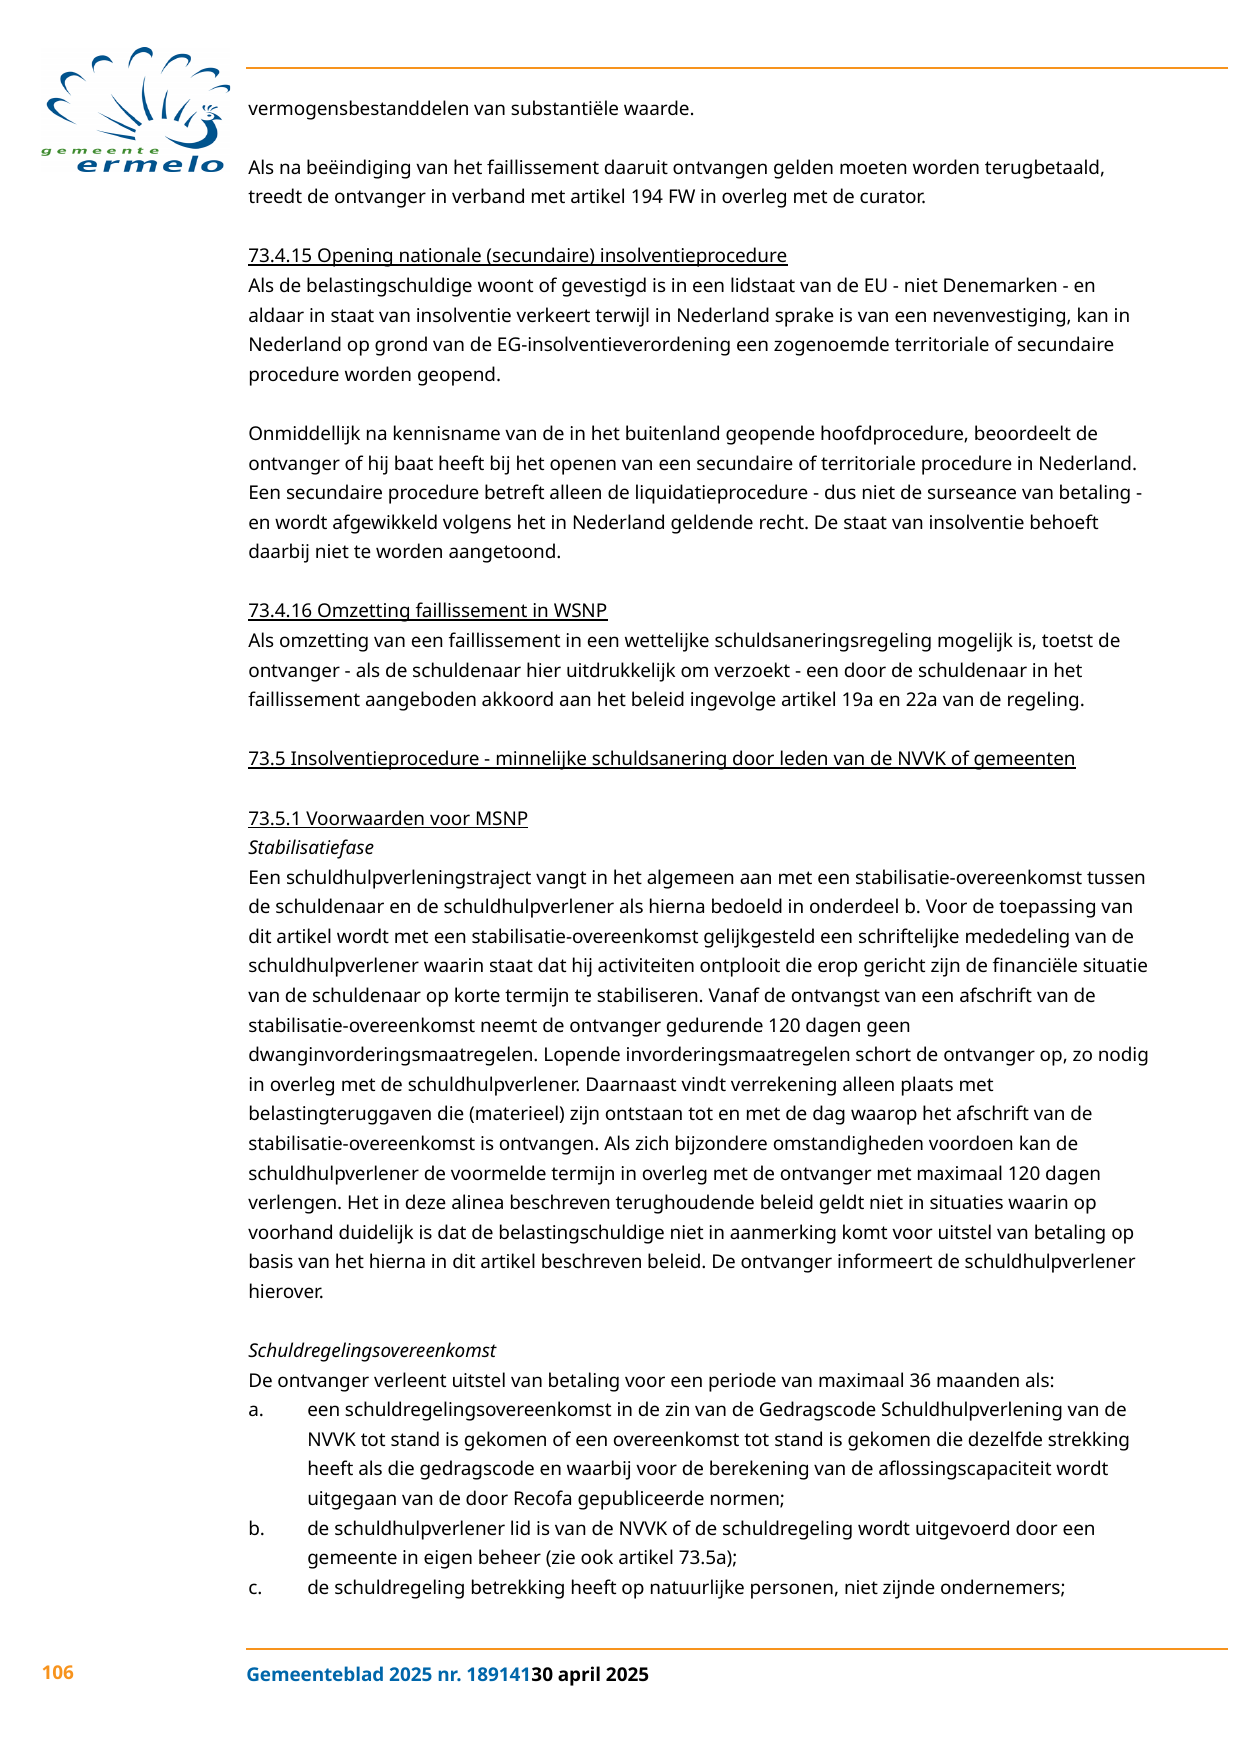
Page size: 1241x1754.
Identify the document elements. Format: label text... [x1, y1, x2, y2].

list de schuldhulpverlener lid is van de NVVK of de schuldregeling wordt uitgevoerd door een gemeente in eigen beheer (zie ook artikel 73.5a); [248, 1515, 1152, 1570]
list een schuldregelingsovereenkomst in de zin van de Gedragscode Schuldhulpverlening van de NVVK tot stand is gekomen of een overeenkomst tot stand is gekomen die dezelfde strekking heeft als die gedragscode en waarbij voor de berekening van de aflossingscapaciteit wordt uitgegaan van de door Recofa gepubliceerde normen; [248, 1396, 1152, 1511]
text 73.5 Insolventieprocedure - minnelijke schuldsanering door leden van de NVVK of gemeenten [248, 746, 1152, 771]
picture [41, 47, 231, 172]
list de schuldregeling betrekking heeft op natuurlijke personen, niet zijnde ondernemers; [248, 1574, 1152, 1600]
text De ontvanger verleent uitstel van betaling voor een periode van maximaal 36 maanden als: [248, 1367, 1152, 1393]
text 73.4.16 Omzetting faillissement in WSNP [248, 598, 1152, 623]
text Als omzetting van een faillissement in een wettelijke schuldsaneringsregeling mogelijk is, toetst de ontvanger - als de schuldenaar hier uitdrukkelijk om verzoekt - een door de schuldenaar in het faillissement aangeboden akkoord aan het beleid ingevolge artikel 19a en 22a van de regeling. [248, 627, 1152, 712]
text Als de belastingschuldige woont of gevestigd is in een lidstaat van de EU - niet Denemarken - en aldaar in staat van insolventie verkeert terwijl in Nederland sprake is van een nevenvestiging, kan in Nederland op grond van de EG-insolventieverordening een zogenoemde territoriale of secundaire procedure worden geopend. [248, 272, 1152, 387]
text Onmiddellijk na kennisname van de in het buitenland geopende hoofdprocedure, beoordeelt de ontvanger of hij baat heeft bij het openen van een secundaire of territoriale procedure in Nederland. Een secundaire procedure betreft alleen de liquidatieprocedure - dus niet de surseance van betaling - en wordt afgewikkeld volgens het in Nederland geldende recht. De staat van insolventie behoeft daarbij niet te worden aangetoond. [248, 420, 1152, 564]
text 73.4.15 Opening nationale (secundaire) insolventieprocedure [248, 243, 1152, 268]
text 73.5.1 Voorwaarden voor MSNP [248, 805, 1152, 831]
text Als na beëindiging van het faillissement daaruit ontvangen gelden moeten worden terugbetaald, treedt de ontvanger in verband met artikel 194 FW in overleg met de curator. [248, 154, 1152, 209]
text vermogensbestanddelen van substantiële waarde. [248, 95, 1152, 121]
text Een schuldhulpverleningstraject vangt in het algemeen aan met een stabilisatie-overeenkomst tussen de schuldenaar en de schuldhulpverlener als hierna bedoeld in onderdeel b. Voor de toepassing van dit artikel wordt met een stabilisatie-overeenkomst gelijkgesteld een schriftelijke mededeling van de schuldhulpverlener waarin staat dat hij activiteiten ontplooit die erop gericht zijn de financiële situatie van de schuldenaar op korte termijn te stabiliseren. Vanaf de ontvangst van een afschrift van de stabilisatie-overeenkomst neemt de ontvanger gedurende 120 dagen geen dwanginvorderingsmaatregelen. Lopende invorderingsmaatregelen schort de ontvanger op, zo nodig in overleg met de schuldhulpverlener. Daarnaast vindt verrekening alleen plaats met belastingteruggaven die (materieel) zijn ontstaan tot en met de dag waarop het afschrift van de stabilisatie-overeenkomst is ontvangen. Als zich bijzondere omstandigheden voordoen kan de schuldhulpverlener de voormelde termijn in overleg met de ontvanger met maximaal 120 dagen verlengen. Het in deze alinea beschreven terughoudende beleid geldt niet in situaties waarin op voorhand duidelijk is dat de belastingschuldige niet in aanmerking komt voor uitstel van betaling op basis van het hierna in dit artikel beschreven beleid. De ontvanger informeert de schuldhulpverlener hierover. [248, 864, 1152, 1304]
text Stabilisatiefase [248, 834, 1152, 860]
text Schuldregelingsovereenkomst [248, 1337, 1152, 1363]
